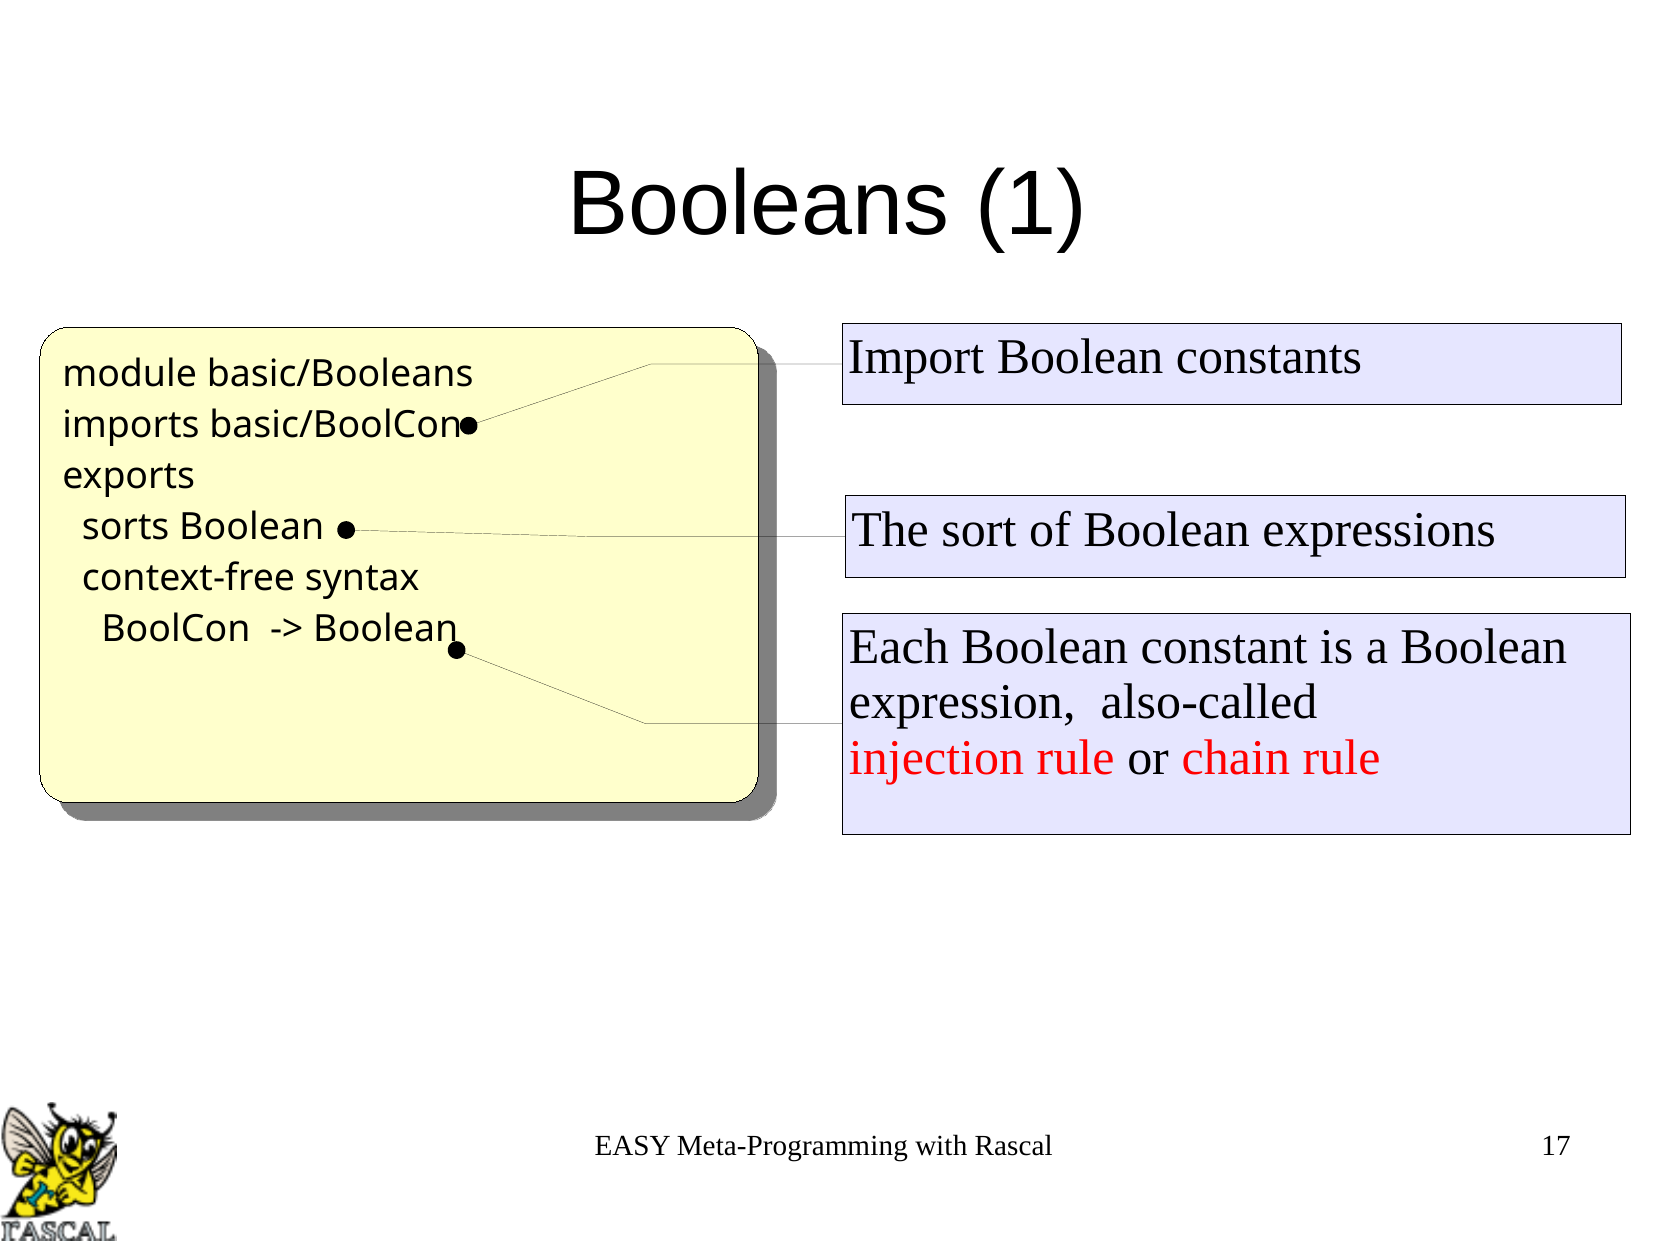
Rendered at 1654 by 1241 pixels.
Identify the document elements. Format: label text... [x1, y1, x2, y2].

text_box Each Boolean constant is a Boolean expression, also-called injection rule or chain rule [842, 613, 1631, 835]
text_box [39, 327, 759, 803]
text_box The sort of Boolean expressions [845, 495, 1626, 578]
picture [0, 1102, 117, 1241]
text_box Import Boolean constants [842, 323, 1622, 405]
text_box module basic/Booleans imports basic/BoolCon exports sorts Boolean context-free syntax BoolCon -> Boolean [47, 339, 623, 773]
title Booleans (1) [121, 99, 1534, 307]
